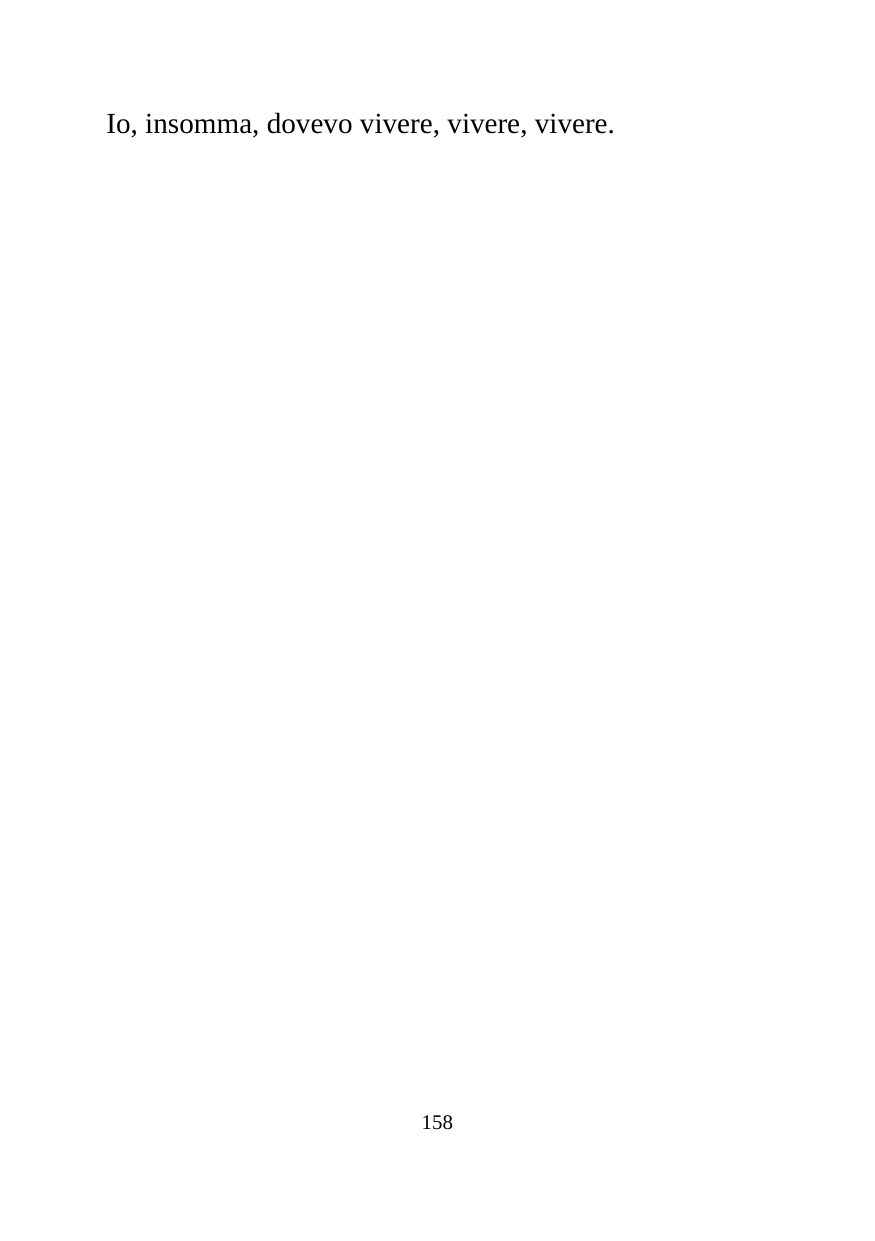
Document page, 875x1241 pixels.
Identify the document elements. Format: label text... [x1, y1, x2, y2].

text Io, insomma, dovevo vivere, vivere, vivere. [106, 106, 768, 140]
